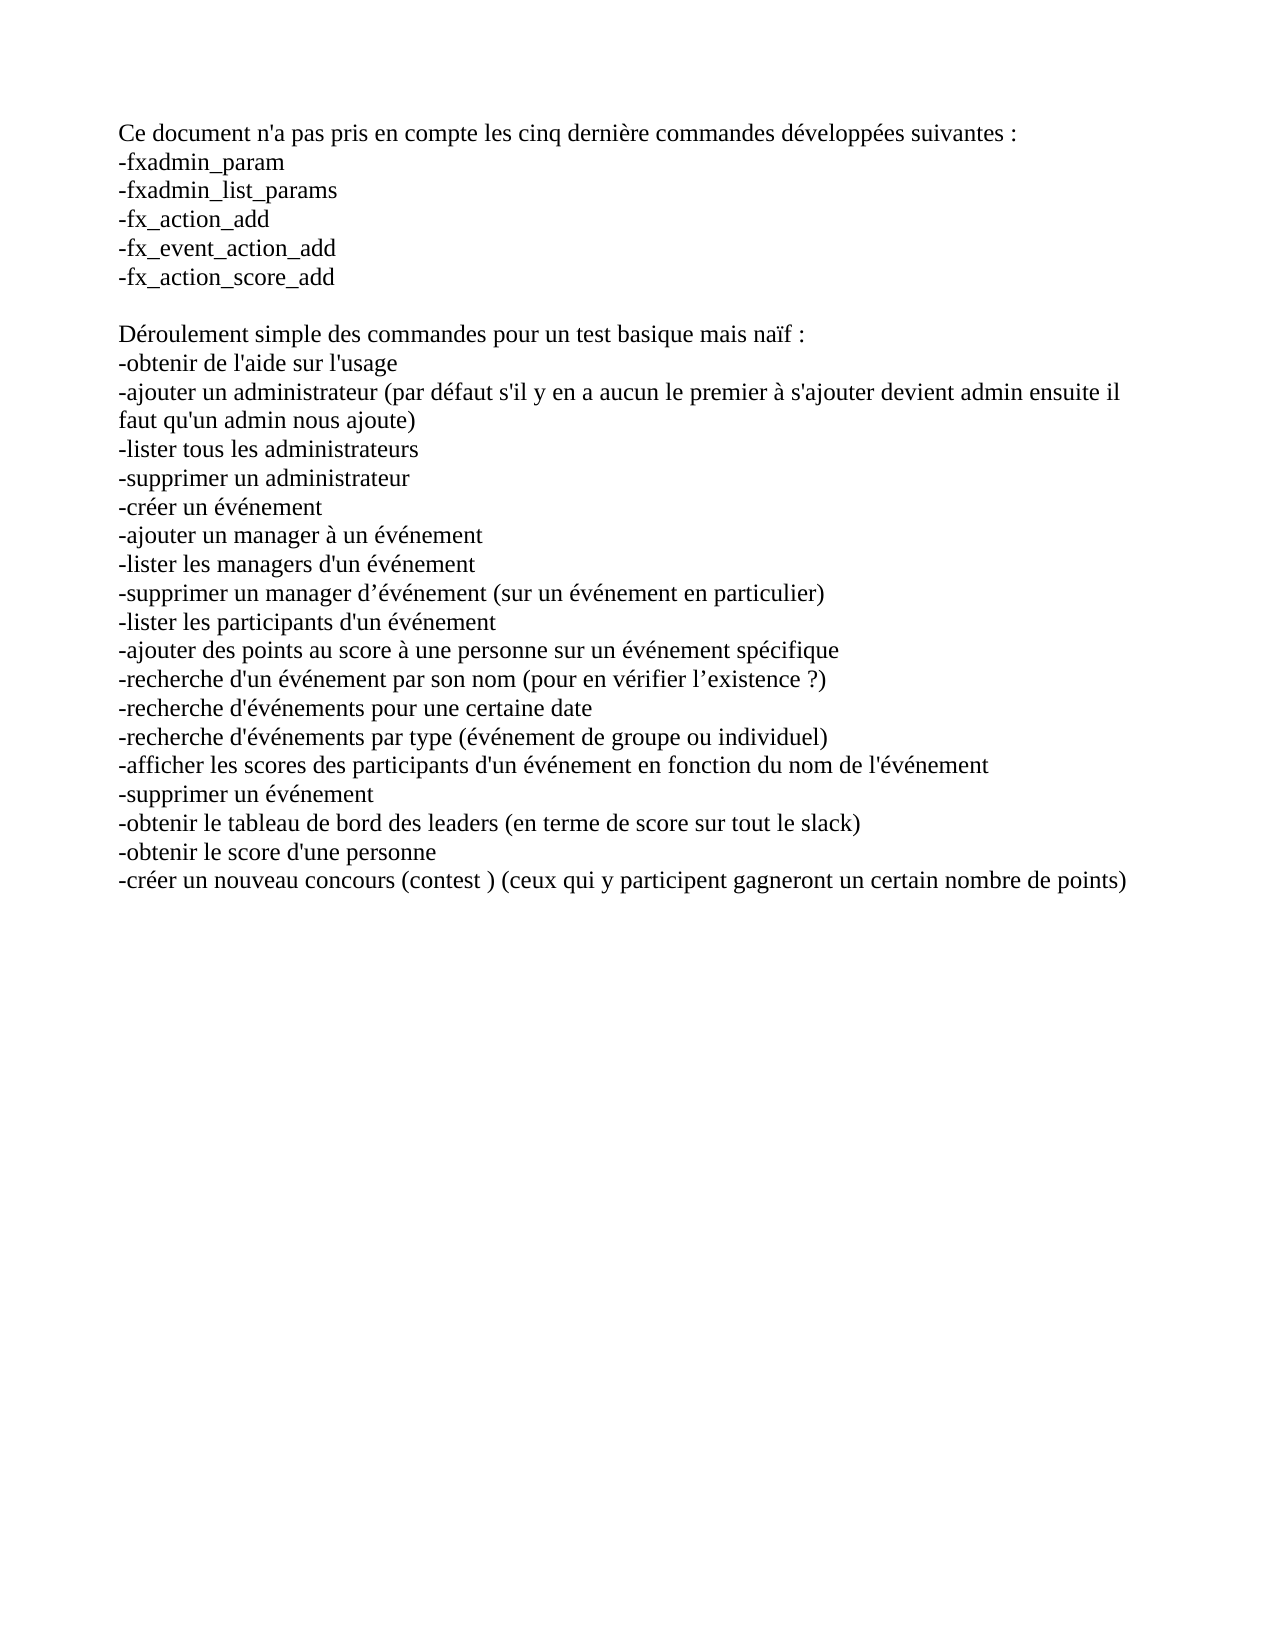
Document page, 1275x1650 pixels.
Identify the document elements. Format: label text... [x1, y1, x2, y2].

text -lister les participants d'un événement [118, 607, 1157, 636]
text Déroulement simple des commandes pour un test basique mais naïf : [118, 319, 1157, 348]
text -fx_action_add [118, 204, 1157, 233]
text -fx_event_action_add [118, 233, 1157, 262]
text Ce document n'a pas pris en compte les cinq dernière commandes développées suivantes : [118, 118, 1157, 147]
text -créer un événement [118, 492, 1157, 521]
text -lister les managers d'un événement [118, 549, 1157, 578]
text -fxadmin_list_params [118, 176, 1157, 204]
text -obtenir de l'aide sur l'usage [118, 348, 1157, 377]
text -supprimer un administrateur [118, 463, 1157, 492]
text -ajouter des points au score à une personne sur un événement spécifique [118, 636, 1157, 664]
text -obtenir le tableau de bord des leaders (en terme de score sur tout le slack) [118, 808, 1157, 837]
text -fxadmin_param [118, 147, 1157, 176]
text -fx_action_score_add [118, 262, 1157, 291]
text -recherche d'événements par type (événement de groupe ou individuel) [118, 722, 1157, 751]
text -afficher les scores des participants d'un événement en fonction du nom de l'événement [118, 751, 1157, 779]
text -recherche d'événements pour une certaine date [118, 693, 1157, 722]
text -ajouter un manager à un événement [118, 521, 1157, 549]
text -supprimer un manager d’événement (sur un événement en particulier) [118, 578, 1157, 607]
text -recherche d'un événement par son nom (pour en vérifier l’existence ?) [118, 664, 1157, 693]
text -supprimer un événement [118, 779, 1157, 808]
text -obtenir le score d'une personne [118, 837, 1157, 866]
text -ajouter un administrateur (par défaut s'il y en a aucun le premier à s'ajouter devient admin ensuite il faut qu'un admin nous ajoute) [118, 377, 1157, 434]
text -lister tous les administrateurs [118, 434, 1157, 463]
text -créer un nouveau concours (contest ) (ceux qui y participent gagneront un certain nombre de points) [118, 866, 1157, 894]
